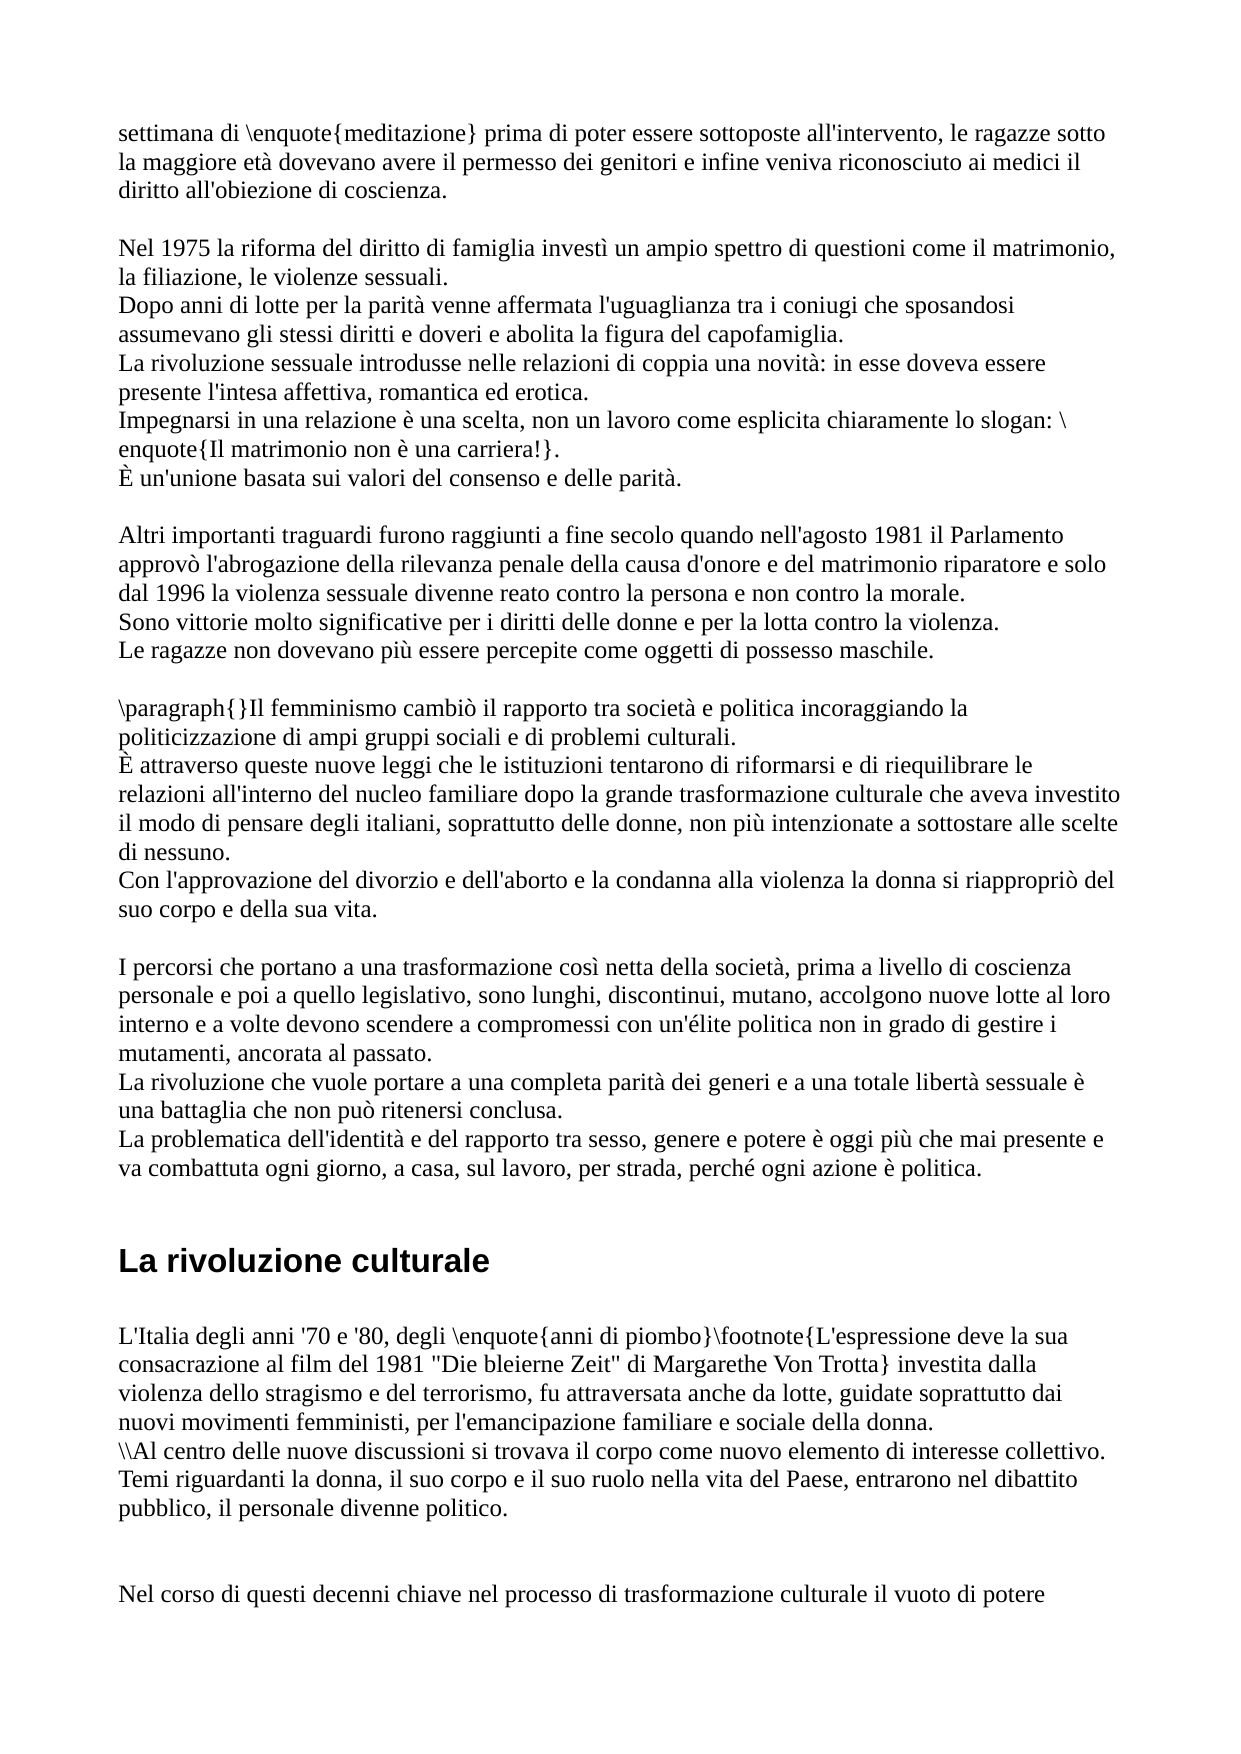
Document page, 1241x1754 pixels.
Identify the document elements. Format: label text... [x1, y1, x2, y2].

text settimana di \enquote{meditazione} prima di poter essere sottoposte all'intervento, le ragazze sotto la maggiore età dovevano avere il permesso dei genitori e infine veniva riconosciuto ai medici il diritto all'obiezione di coscienza. Nel 1975 la riforma del diritto di famiglia investì un ampio spettro di questioni come il matrimonio, la filiazione, le violenze sessuali. Dopo anni di lotte per la parità venne affermata l'uguaglianza tra i coniugi che sposandosi assumevano gli stessi diritti e doveri e abolita la figura del capofamiglia. La rivoluzione sessuale introdusse nelle relazioni di coppia una novità: in esse doveva essere presente l'intesa affettiva, romantica ed erotica. Impegnarsi in una relazione è una scelta, non un lavoro come esplicita chiaramente lo slogan: \enquote{Il matrimonio non è una carriera!}. È un'unione basata sui valori del consenso e delle parità. Altri importanti traguardi furono raggiunti a fine secolo quando nell'agosto 1981 il Parlamento approvò l'abrogazione della rilevanza penale della causa d'onore e del matrimonio riparatore e solo dal 1996 la violenza sessuale divenne reato contro la persona e non contro la morale. Sono vittorie molto significative per i diritti delle donne e per la lotta contro la violenza. Le ragazze non dovevano più essere percepite come oggetti di possesso maschile. \paragraph{}Il femminismo cambiò il rapporto tra società e politica incoraggiando la politicizzazione di ampi gruppi sociali e di problemi culturali. È attraverso queste nuove leggi che le istituzioni tentarono di riformarsi e di riequilibrare le relazioni all'interno del nucleo familiare dopo la grande trasformazione culturale che aveva investito il modo di pensare degli italiani, soprattutto delle donne, non più intenzionate a sottostare alle scelte di nessuno. Con l'approvazione del divorzio e dell'aborto e la condanna alla violenza la donna si riappropriò del suo corpo e della sua vita. I percorsi che portano a una trasformazione così netta della società, prima a livello di coscienza personale e poi a quello legislativo, sono lunghi, discontinui, mutano, accolgono nuove lotte al loro interno e a volte devono scendere a compromessi con un'élite politica non in grado di gestire i mutamenti, ancorata al passato. La rivoluzione che vuole portare a una completa parità dei generi e a una totale libertà sessuale è una battaglia che non può ritenersi conclusa. La problematica dell'identità e del rapporto tra sesso, genere e potere è oggi più che mai presente e va combattuta ogni giorno, a casa, sul lavoro, per strada, perché ogni azione è politica. [118, 118, 1122, 1182]
text L'Italia degli anni '70 e '80, degli \enquote{anni di piombo}\footnote{L'espressione deve la sua consacrazione al film del 1981 "Die bleierne Zeit" di Margarethe Von Trotta} investita dalla violenza dello stragismo e del terrorismo, fu attraversata anche da lotte, guidate soprattutto dai nuovi movimenti femministi, per l'emancipazione familiare e sociale della donna. \\Al centro delle nuove discussioni si trovava il corpo come nuovo elemento di interesse collettivo. Temi riguardanti la donna, il suo corpo e il suo ruolo nella vita del Paese, entrarono nel dibattito pubblico, il personale divenne politico. Nel corso di questi decenni chiave nel processo di trasformazione culturale il vuoto di potere [118, 1292, 1122, 1608]
subtitle La rivoluzione culturale [118, 1203, 1122, 1279]
